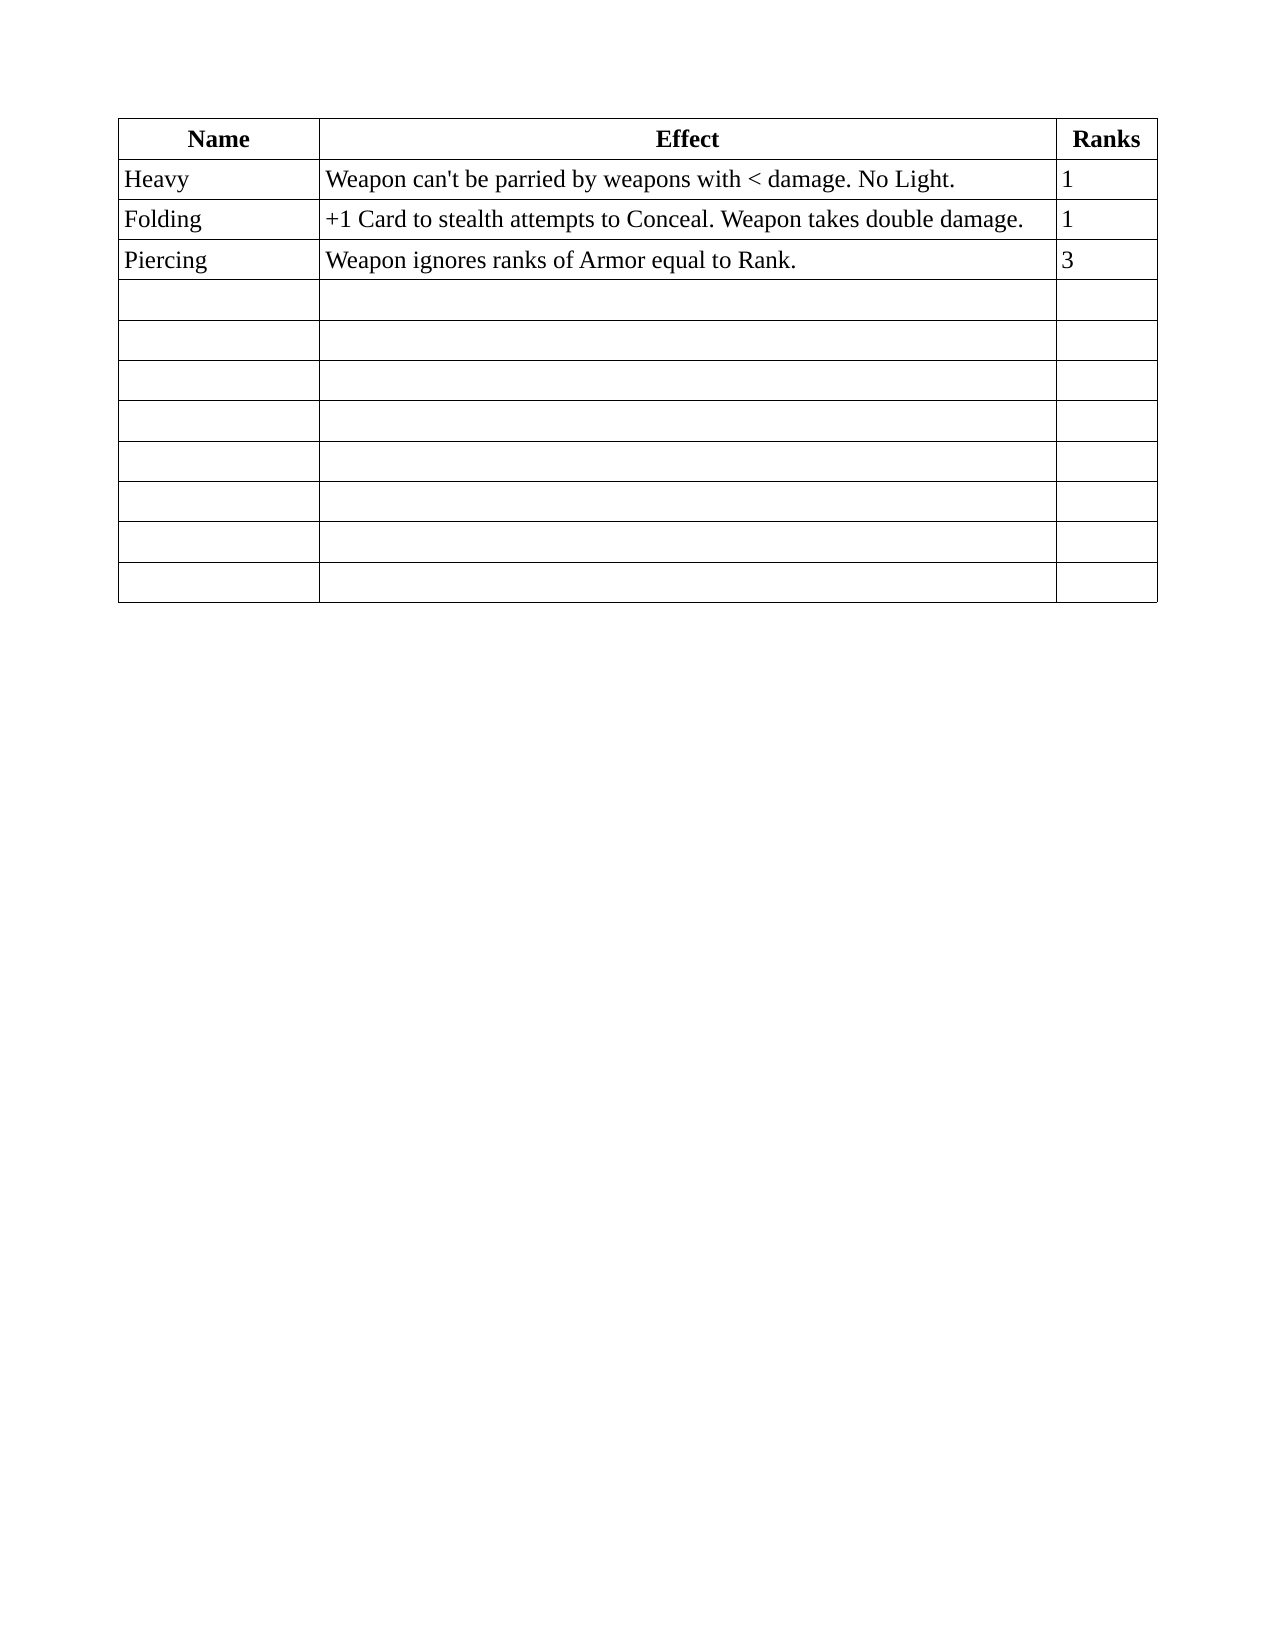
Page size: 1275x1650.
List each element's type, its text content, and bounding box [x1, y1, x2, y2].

table_cell [320, 442, 1056, 481]
table_cell [1057, 280, 1157, 320]
table_cell [119, 401, 319, 441]
table_cell +1 Card to stealth attempts to Conceal. Weapon takes double damage. [320, 200, 1056, 239]
table_header Ranks [1057, 119, 1157, 158]
table_cell [320, 321, 1056, 360]
table_cell Piercing [119, 240, 319, 279]
table_cell [320, 522, 1056, 562]
table_cell [320, 563, 1056, 602]
table_header Effect [320, 119, 1056, 158]
table_cell [119, 442, 319, 481]
table_cell [119, 361, 319, 400]
table_cell [320, 401, 1056, 441]
table_header Name [119, 119, 319, 158]
table_cell [320, 280, 1056, 320]
table_cell [1057, 401, 1157, 441]
table_cell [320, 482, 1056, 521]
table_cell [119, 280, 319, 320]
table_cell [119, 482, 319, 521]
table_cell Weapon can't be parried by weapons with < damage. No Light. [320, 160, 1056, 199]
table_cell 3 [1057, 240, 1157, 279]
table_cell [1057, 442, 1157, 481]
table_cell [119, 321, 319, 360]
table_cell [1057, 321, 1157, 360]
table_cell [119, 522, 319, 562]
table_cell [1057, 482, 1157, 521]
table_cell [1057, 522, 1157, 562]
table_cell [1057, 361, 1157, 400]
table_cell Heavy [119, 160, 319, 199]
table_cell [1057, 563, 1157, 602]
table_cell 1 [1057, 160, 1157, 199]
table_cell [119, 563, 319, 602]
table_cell Weapon ignores ranks of Armor equal to Rank. [320, 240, 1056, 279]
table_cell 1 [1057, 200, 1157, 239]
table_cell Folding [119, 200, 319, 239]
table_cell [320, 361, 1056, 400]
